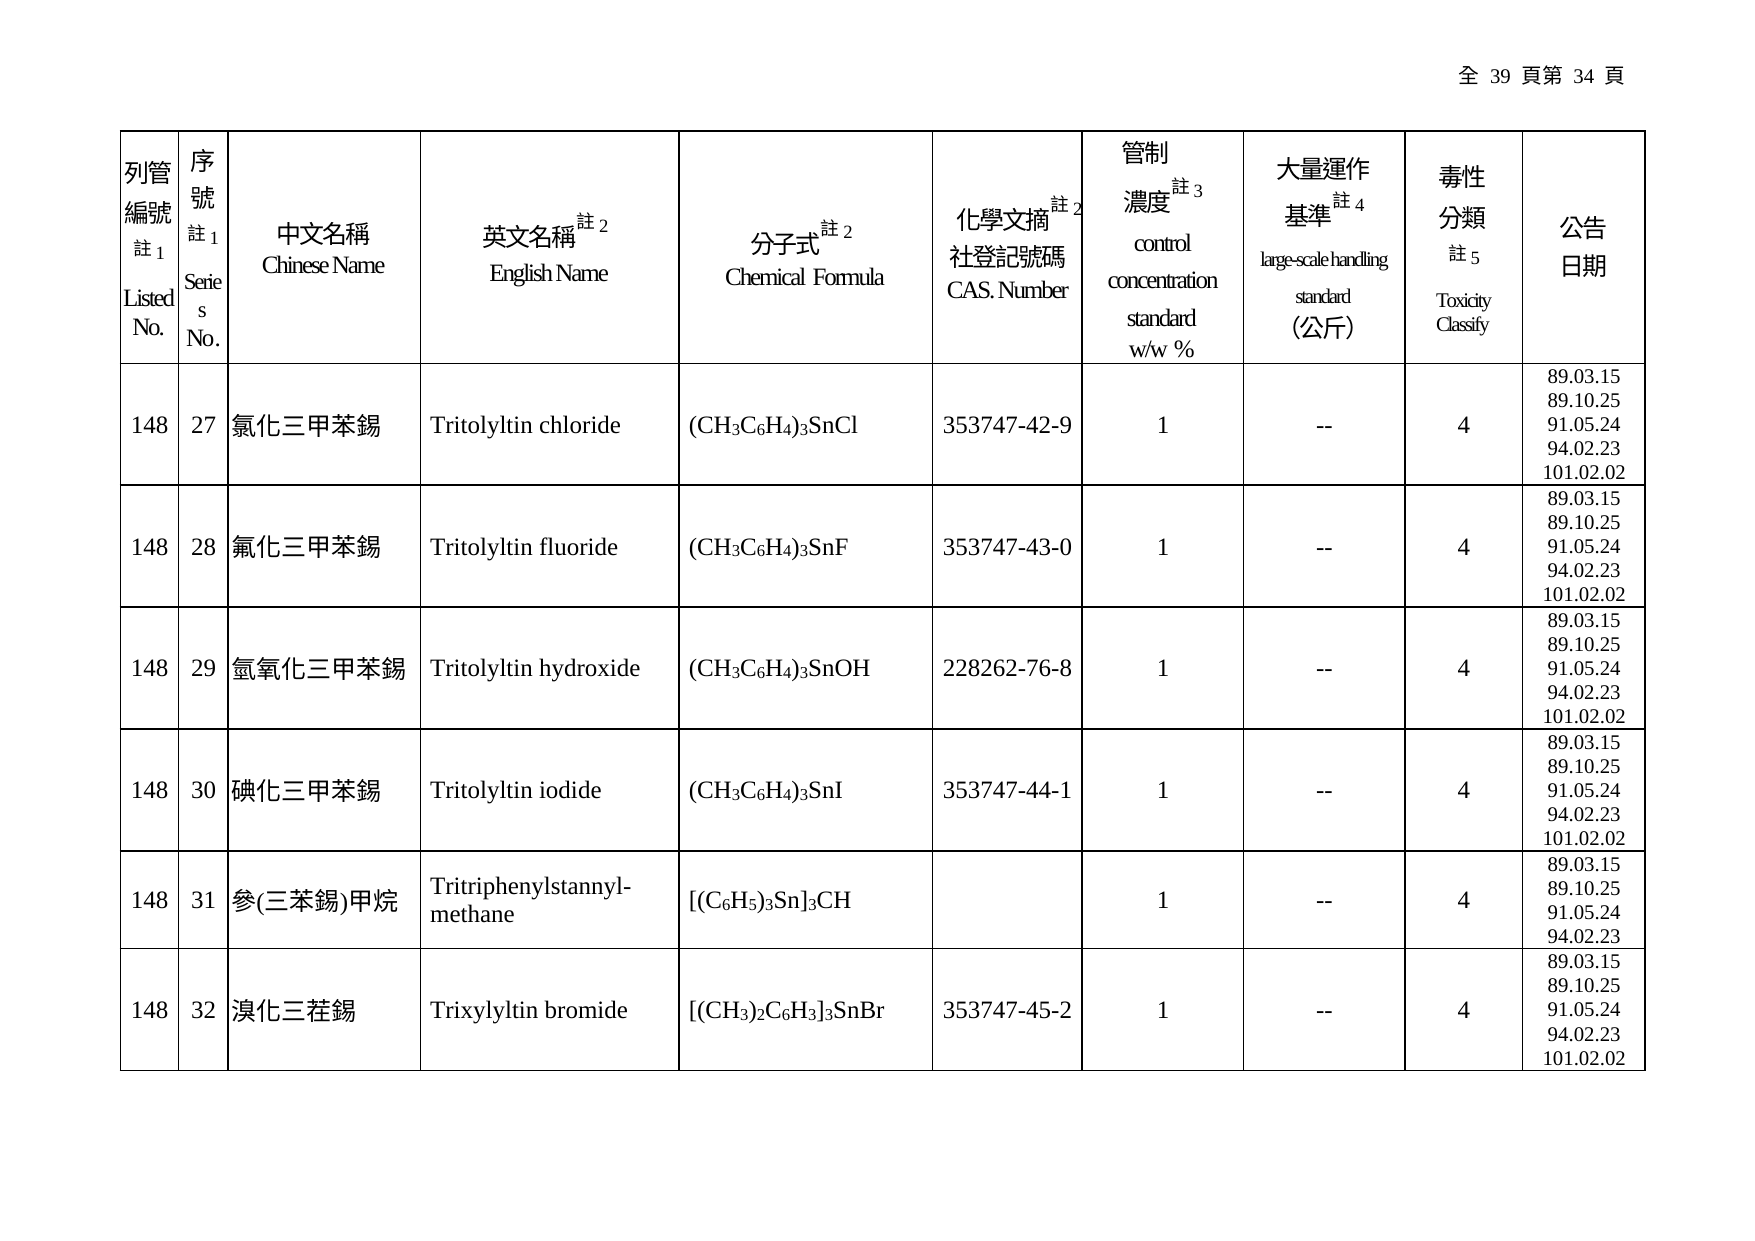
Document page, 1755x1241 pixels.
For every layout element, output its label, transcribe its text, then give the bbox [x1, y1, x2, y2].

table_cell 89.03.15 89.10.25 91.05.24 94.02.23 101.02.02 [1523, 364, 1644, 484]
table_cell 1 [1083, 852, 1243, 948]
table_cell 4 [1406, 608, 1522, 728]
table_cell 氫氧化三甲苯錫 [229, 608, 420, 728]
table_cell Tritolyltin fluoride [421, 486, 678, 606]
table_cell 89.03.15 89.10.25 91.05.24 94.02.23 101.02.02 [1523, 949, 1644, 1069]
table_cell 27 [179, 364, 227, 484]
table_cell 89.03.15 89.10.25 91.05.24 94.02.23 [1523, 852, 1644, 948]
table_cell 4 [1406, 486, 1522, 606]
table_cell 30 [179, 730, 227, 850]
table_cell -- [1244, 364, 1404, 484]
table_cell 1 [1083, 730, 1243, 850]
table_cell 1 [1083, 364, 1243, 484]
table_header 中文名稱 Chinese Name [229, 132, 420, 362]
table_cell 4 [1406, 730, 1522, 850]
table_header 列管 編號 註1 Listed No. [121, 132, 178, 362]
table_cell 碘化三甲苯錫 [229, 730, 420, 850]
table_header 毒性 分類 註5 Toxicity Classify [1406, 132, 1522, 362]
table_cell -- [1244, 730, 1404, 850]
table_cell (CH3C6H4)3SnF [680, 486, 932, 606]
table_cell 溴化三茬錫 [229, 949, 420, 1069]
table_cell 353747-45-2 [933, 949, 1081, 1069]
table_cell [(CH3)2C6H3]3SnBr [680, 949, 932, 1069]
table_cell (CH3C6H4)3SnI [680, 730, 932, 850]
table_cell 148 [121, 852, 178, 948]
table_cell 4 [1406, 852, 1522, 948]
table_cell Tritolyltin chloride [421, 364, 678, 484]
table_cell -- [1244, 608, 1404, 728]
table_cell 148 [121, 949, 178, 1069]
table_cell 353747-43-0 [933, 486, 1081, 606]
table_cell 29 [179, 608, 227, 728]
table_cell 4 [1406, 364, 1522, 484]
table_cell 89.03.15 89.10.25 91.05.24 94.02.23 101.02.02 [1523, 486, 1644, 606]
table_cell 89.03.15 89.10.25 91.05.24 94.02.23 101.02.02 [1523, 730, 1644, 850]
table_cell 32 [179, 949, 227, 1069]
table_header 公告 日期 [1523, 132, 1644, 362]
table_header 管制 濃度註3 control concentration standard w/w % [1083, 132, 1243, 362]
table_header 序號 註1 Series No. [179, 132, 227, 362]
table_cell (CH3C6H4)3SnOH [680, 608, 932, 728]
table_cell 353747-42-9 [933, 364, 1081, 484]
table_cell 28 [179, 486, 227, 606]
table_cell 31 [179, 852, 227, 948]
table_header 化學文摘註2 社登記號碼 CAS. Number [933, 132, 1081, 362]
table_cell 89.03.15 89.10.25 91.05.24 94.02.23 101.02.02 [1523, 608, 1644, 728]
table_cell (CH3C6H4)3SnCl [680, 364, 932, 484]
table_cell 1 [1083, 949, 1243, 1069]
table_cell 1 [1083, 608, 1243, 728]
table_cell 1 [1083, 486, 1243, 606]
table_cell [(C6H5)3Sn]3CH [680, 852, 932, 948]
table_cell 參(三苯錫)甲烷 [229, 852, 420, 948]
table_cell -- [1244, 486, 1404, 606]
table_cell 4 [1406, 949, 1522, 1069]
table_header 分子式註2 Chemical Formula [680, 132, 932, 362]
table_cell Tritolyltin iodide [421, 730, 678, 850]
table_cell 148 [121, 730, 178, 850]
table_cell [933, 852, 1081, 948]
table_header 英文名稱註2 English Name [421, 132, 678, 362]
table_cell 氟化三甲苯錫 [229, 486, 420, 606]
table_cell 氯化三甲苯錫 [229, 364, 420, 484]
table_cell 228262-76-8 [933, 608, 1081, 728]
table_header 大量運作 基準註4 large-scale handling standard （公斤） [1244, 132, 1404, 362]
table_cell 353747-44-1 [933, 730, 1081, 850]
table_cell Tritriphenylstannyl- methane [421, 852, 678, 948]
table_cell -- [1244, 949, 1404, 1069]
table_cell Tritolyltin hydroxide [421, 608, 678, 728]
table_cell 148 [121, 364, 178, 484]
table_cell 148 [121, 486, 178, 606]
table_cell Trixylyltin bromide [421, 949, 678, 1069]
table_cell 148 [121, 608, 178, 728]
table_cell -- [1244, 852, 1404, 948]
